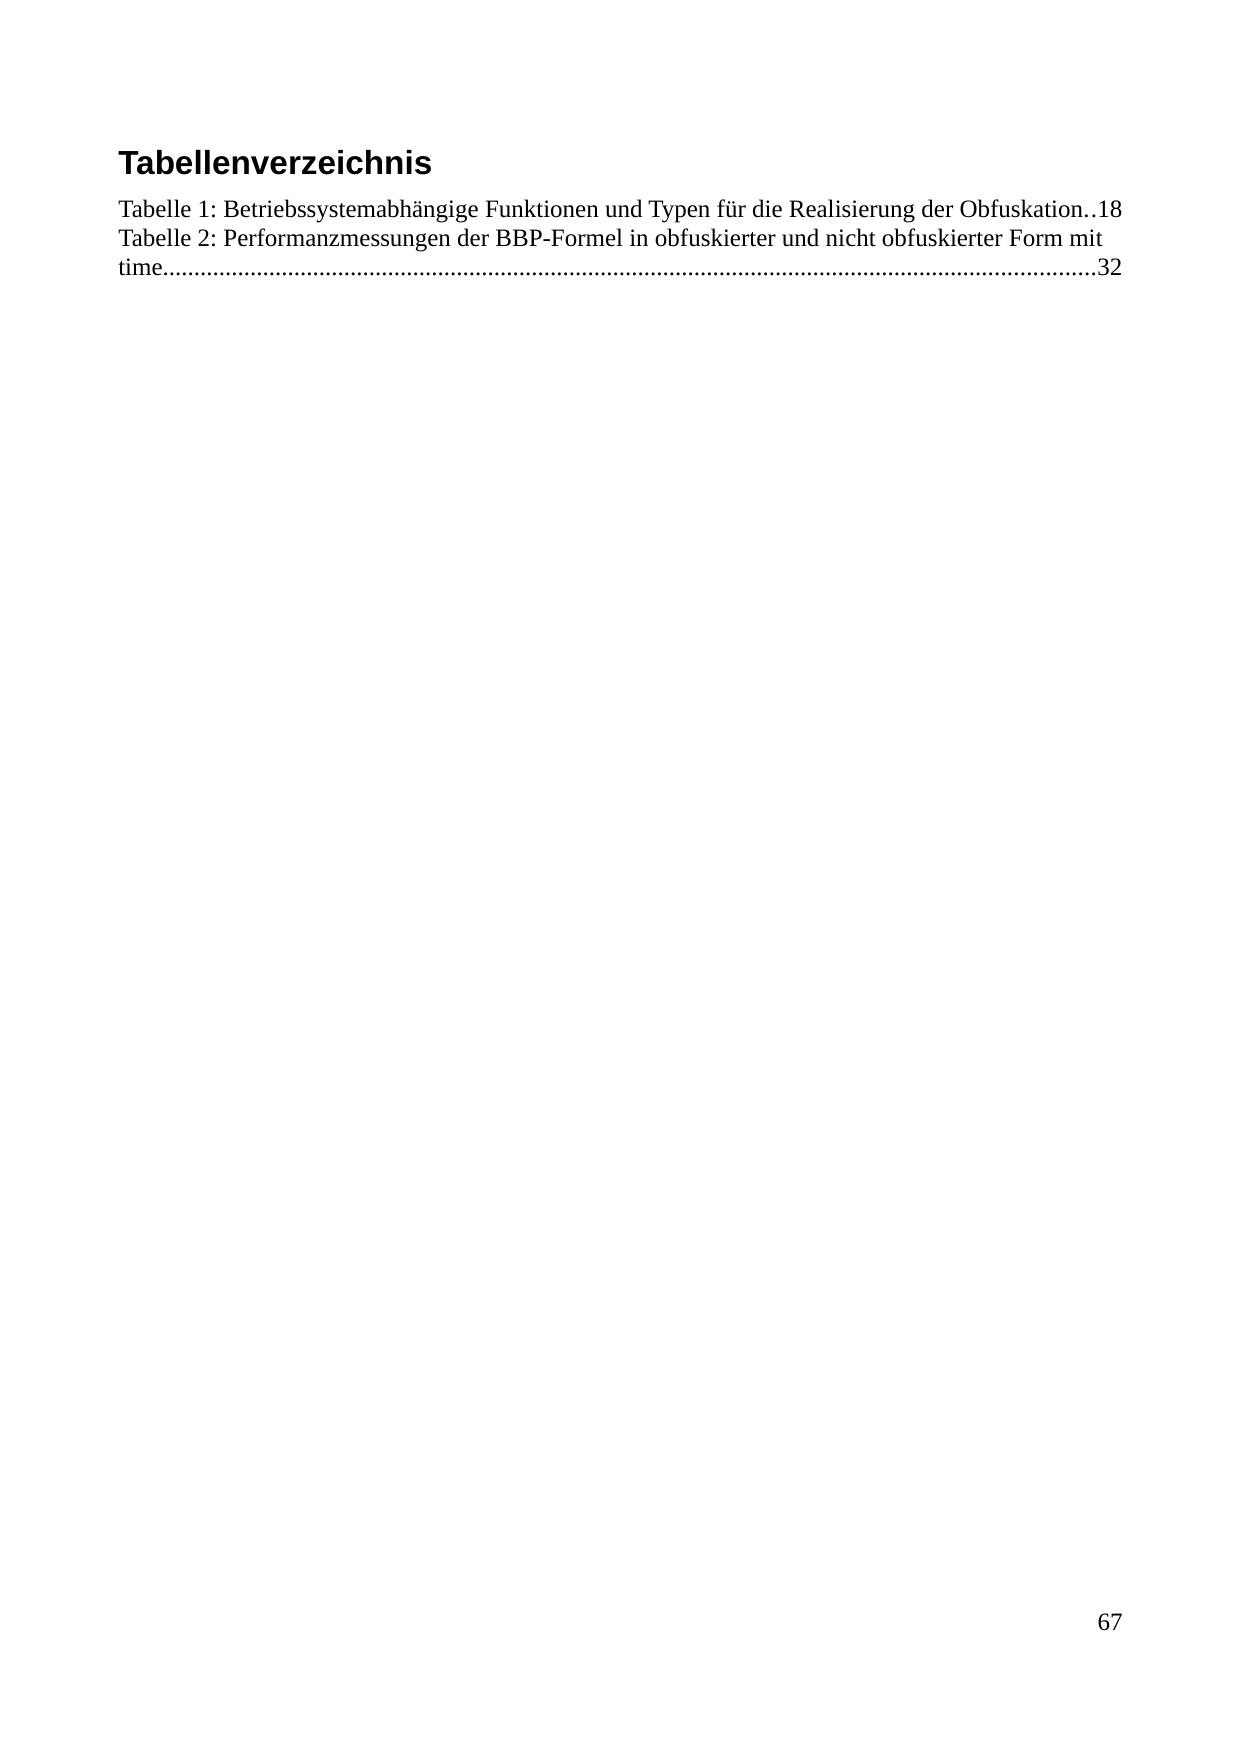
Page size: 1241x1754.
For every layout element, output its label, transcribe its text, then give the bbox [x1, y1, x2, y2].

text Tabelle 2: Performanzmessungen der BBP-Formel in obfuskierter und nicht obfuskierter Form mit time 32 [118, 223, 1122, 280]
subtitle Tabellenverzeichnis [118, 143, 1122, 182]
text Tabelle 1: Betriebssystemabhängige Funktionen und Typen für die Realisierung der Obfuskation 18 [118, 194, 1122, 223]
